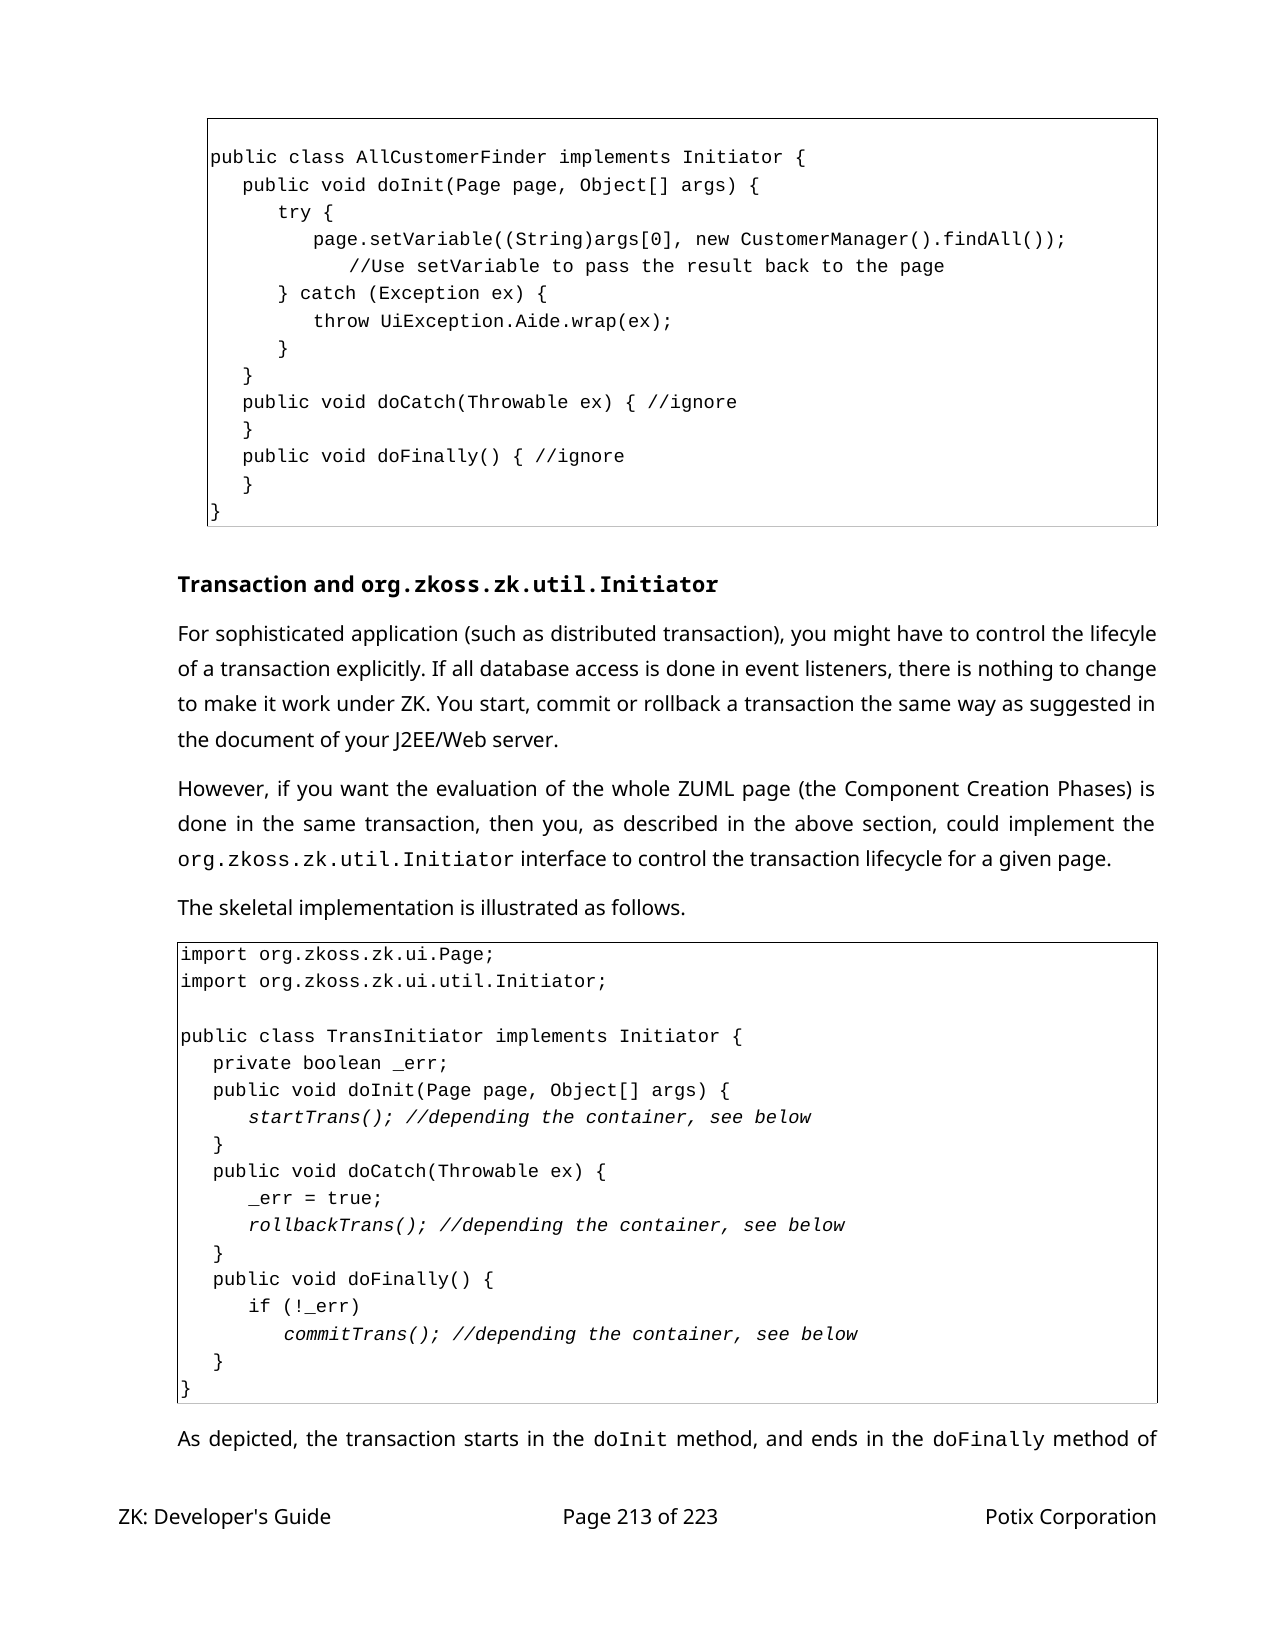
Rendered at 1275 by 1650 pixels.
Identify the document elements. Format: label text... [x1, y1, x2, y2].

text page.setVariable((String)args[0], new CustomerManager().findAll()); [208, 227, 1157, 251]
text However, if you want the evaluation of the whole ZUML page (the Component Creation Phases) is done in the same transaction, then you, as described in the above section, could implement the org.zkoss.zk.util.Initiator interface to control the transaction lifecycle for a given page. [177, 774, 1157, 873]
text try { [208, 200, 1157, 224]
text public void doInit(Page page, Object[] args) { [208, 172, 1157, 197]
text if (!_err) [178, 1294, 1157, 1318]
text //Use setVariable to pass the result back to the page [208, 254, 1157, 278]
text public class AllCustomerFinder implements Initiator { [208, 145, 1157, 169]
text } [178, 1132, 1157, 1156]
text } [208, 336, 1157, 360]
text public void doCatch(Throwable ex) { [178, 1159, 1157, 1183]
text } [178, 1349, 1157, 1373]
text rollbackTrans(); //depending the container, see below [178, 1213, 1157, 1238]
subtitle Transaction and org.zkoss.zk.util.Initiator [177, 568, 1157, 598]
text } [178, 1376, 1157, 1403]
text The skeletal implementation is illustrated as follows. [177, 893, 1157, 921]
text } public void doFinally() { [178, 1241, 1157, 1291]
text } catch (Exception ex) { [208, 281, 1157, 306]
text As depicted, the transaction starts in the doInit method, and ends in the doFinally method of [177, 1424, 1157, 1452]
text } [208, 363, 1157, 387]
text For sophisticated application (such as distributed transaction), you might have to control the lifecyle of a transaction explicitly. If all database access is done in event listeners, there is nothing to change to make it work under ZK. You start, commit or rollback a transaction the same way as suggested in the document of your J2EE/Web server. [177, 619, 1157, 753]
text import org.zkoss.zk.ui.Page; [178, 943, 1157, 966]
text throw UiException.Aide.wrap(ex); [208, 308, 1157, 333]
text } [208, 472, 1157, 496]
text public void doFinally() { //ignore [208, 444, 1157, 469]
text startTrans(); //depending the container, see below [178, 1104, 1157, 1129]
text public class TransInitiator implements Initiator { [178, 1024, 1157, 1048]
text private boolean _err; public void doInit(Page page, Object[] args) { [178, 1051, 1157, 1102]
text public void doCatch(Throwable ex) { //ignore [208, 390, 1157, 414]
text import org.zkoss.zk.ui.util.Initiator; [178, 969, 1157, 993]
text _err = true; [178, 1186, 1157, 1210]
text } [208, 499, 1157, 526]
text commitTrans(); //depending the container, see below [178, 1321, 1157, 1346]
text } [208, 417, 1157, 441]
